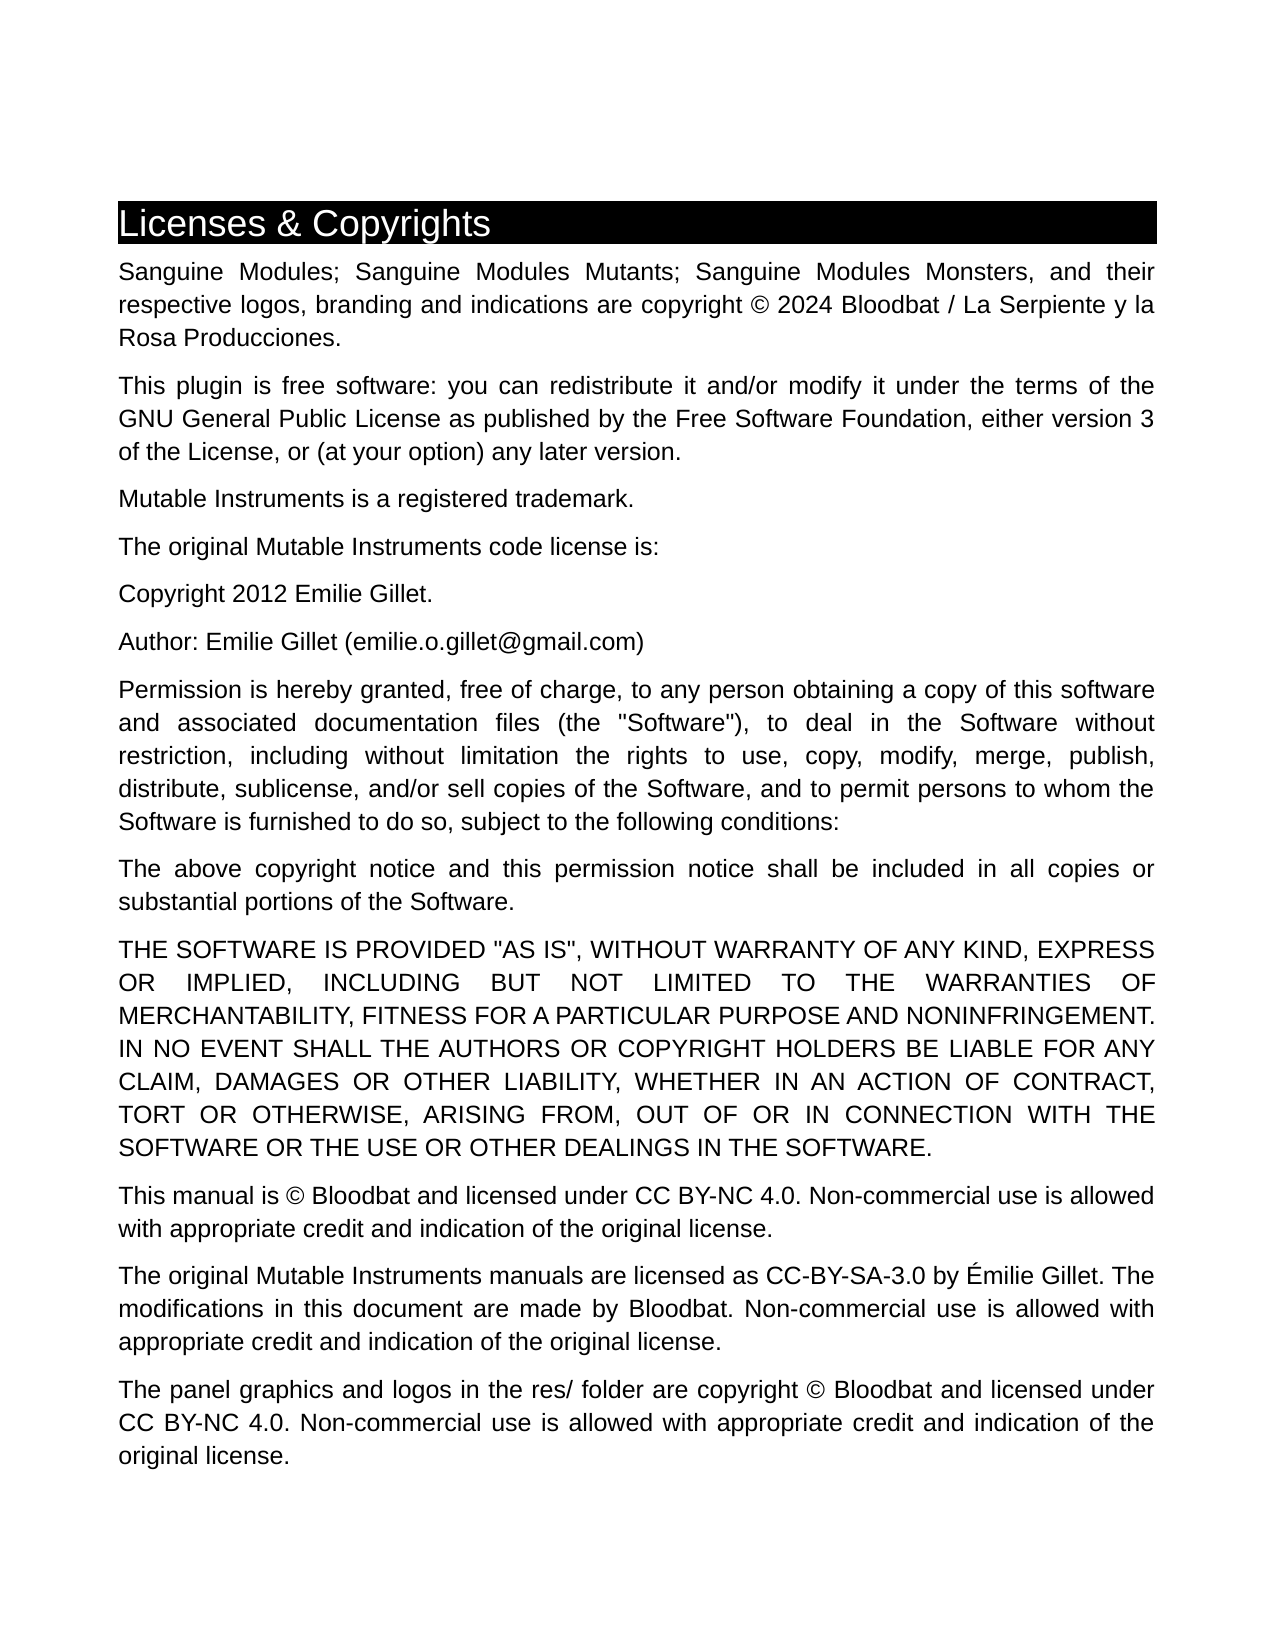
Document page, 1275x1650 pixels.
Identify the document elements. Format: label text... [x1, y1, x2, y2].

text The above copyright notice and this permission notice shall be included in all copies or substantial portions of the Software. [118, 854, 1157, 916]
text The original Mutable Instruments manuals are licensed as CC-BY-SA-3.0 by Émilie Gillet. The modifications in this document are made by Bloodbat. Non-commercial use is allowed with appropriate credit and indication of the original license. [118, 1261, 1157, 1356]
text THE SOFTWARE IS PROVIDED "AS IS", WITHOUT WARRANTY OF ANY KIND, EXPRESS OR IMPLIED, INCLUDING BUT NOT LIMITED TO THE WARRANTIES OF MERCHANTABILITY, FITNESS FOR A PARTICULAR PURPOSE AND NONINFRINGEMENT. IN NO EVENT SHALL THE AUTHORS OR COPYRIGHT HOLDERS BE LIABLE FOR ANY CLAIM, DAMAGES OR OTHER LIABILITY, WHETHER IN AN ACTION OF CONTRACT, TORT OR OTHERWISE, ARISING FROM, OUT OF OR IN CONNECTION WITH THE SOFTWARE OR THE USE OR OTHER DEALINGS IN THE SOFTWARE. [118, 935, 1157, 1162]
text This plugin is free software: you can redistribute it and/or modify it under the terms of the GNU General Public License as published by the Free Software Foundation, either version 3 of the License, or (at your option) any later version. [118, 371, 1157, 465]
text Copyright 2012 Emilie Gillet. [118, 579, 1157, 608]
text Permission is hereby granted, free of charge, to any person obtaining a copy of this software and associated documentation files (the "Software"), to deal in the Software without restriction, including without limitation the rights to use, copy, modify, merge, publish, distribute, sublicense, and/or sell copies of the Software, and to permit persons to whom the Software is furnished to do so, subject to the following conditions: [118, 675, 1157, 836]
subtitle Licenses & Copyrights [118, 201, 1157, 244]
text The panel graphics and logos in the res/ folder are copyright © Bloodbat and licensed under CC BY-NC 4.0. Non-commercial use is allowed with appropriate credit and indication of the original license. [118, 1375, 1157, 1470]
text Sanguine Modules; Sanguine Modules Mutants; Sanguine Modules Monsters, and their respective logos, branding and indications are copyright © 2024 Bloodbat / La Serpiente y la Rosa Producciones. [118, 257, 1157, 352]
text The original Mutable Instruments code license is: [118, 532, 1157, 561]
text Mutable Instruments is a registered trademark. [118, 484, 1157, 513]
text This manual is © Bloodbat and licensed under CC BY-NC 4.0. Non-commercial use is allowed with appropriate credit and indication of the original license. [118, 1181, 1157, 1242]
text Author: Emilie Gillet (emilie.o.gillet@gmail.com) [118, 627, 1157, 656]
